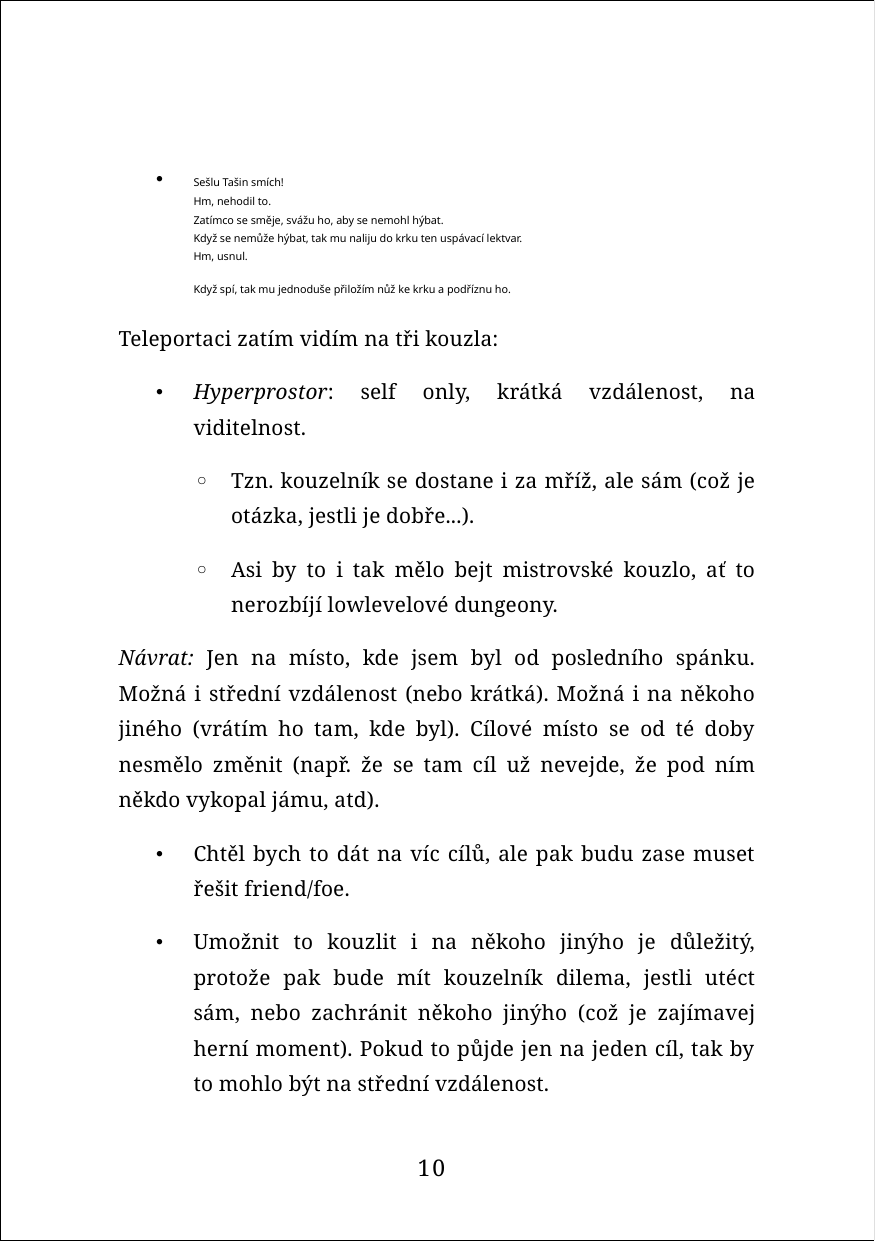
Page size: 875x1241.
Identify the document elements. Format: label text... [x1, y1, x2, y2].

list Sešlu Tašin smích! Hm, nehodil to. Zatímco se směje, svážu ho, aby se nemohl hýbat. Když se nemůže hýbat, tak mu naliju do krku ten uspávací lektvar. Hm, usnul. Když spí, tak mu jednoduše přiložím nůž ke krku a podříznu ho. [156, 172, 756, 299]
list Asi by to i tak mělo bejt mistrovské kouzlo, ať to nerozbíjí lowlevelové dungeony. [193, 555, 756, 619]
list Chtěl bych to dát na víc cílů, ale pak budu zase muset řešit friend/foe. [156, 839, 756, 903]
text Návrat: Jen na místo, kde jsem byl od posledního spánku. Možná i střední vzdálenost (nebo krátká). Možná i na někoho jiného (vrátím ho tam, kde byl). Cílové místo se od té doby nesmělo změnit (např. že se tam cíl už nevejde, že pod ním někdo vykopal jámu, atd). [118, 643, 756, 814]
list Umožnit to kouzlit i na někoho jinýho je důležitý, protože pak bude mít kouzelník dilema, jestli utéct sám, nebo zachránit někoho jinýho (což je zajímavej herní moment). Pokud to půjde jen na jeden cíl, tak by to mohlo být na střední vzdálenost. [156, 927, 756, 1098]
list Tzn. kouzelník se dostane i za mříž, ale sám (což je otázka, jestli je dobře...). [193, 466, 756, 530]
list Hyperprostor: self only, krátká vzdálenost, na viditelnost. [156, 377, 756, 441]
text Teleportaci zatím vidím na tři kouzla: [118, 324, 756, 352]
